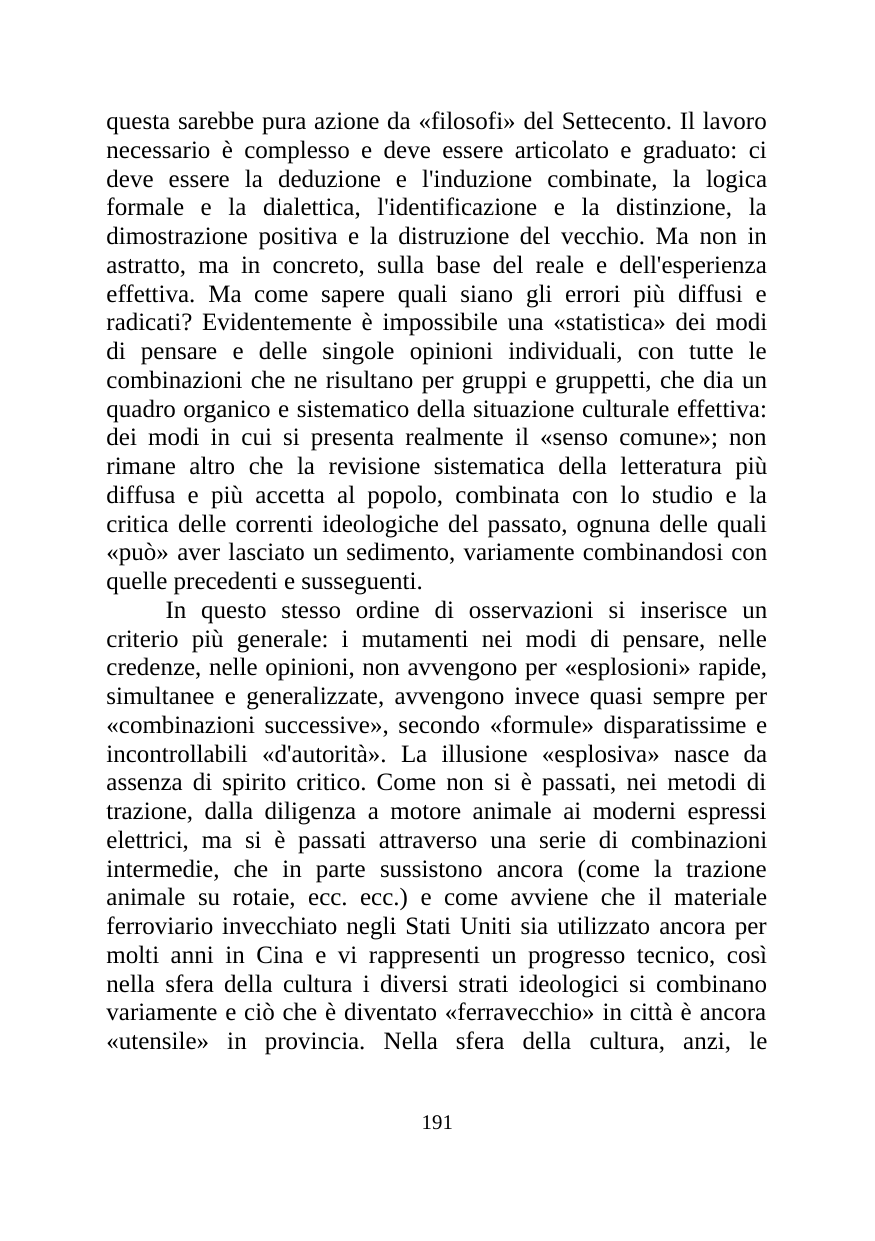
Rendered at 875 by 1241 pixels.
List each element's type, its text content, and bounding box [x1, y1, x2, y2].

text In questo stesso ordine di osservazioni si inserisce un criterio più generale: i mutamenti nei modi di pensare, nelle credenze, nelle opinioni, non avvengono per «esplosioni» rapide, simultanee e generalizzate, avvengono invece quasi sempre per «combinazioni successive», secondo «formule» disparatissime e incontrollabili «d'autorità». La illusione «esplosiva» nasce da assenza di spirito critico. Come non si è passati, nei metodi di trazione, dalla diligenza a motore animale ai moderni espressi elettrici, ma si è passati attraverso una serie di combinazioni intermedie, che in parte sussistono ancora (come la trazione animale su rotaie, ecc. ecc.) e come avviene che il materiale ferroviario invecchiato negli Stati Uniti sia utilizzato ancora per molti anni in Cina e vi rappresenti un progresso tecnico, così nella sfera della cultura i diversi strati ideologici si combinano variamente e ciò che è diventato «ferravecchio» in città è ancora «utensile» in provincia. Nella sfera della cultura, anzi, le [106, 595, 768, 1055]
text questa sarebbe pura azione da «filosofi» del Settecento. Il lavoro necessario è complesso e deve essere articolato e graduato: ci deve essere la deduzione e l'induzione combinate, la logica formale e la dialettica, l'identificazione e la distinzione, la dimostrazione positiva e la distruzione del vecchio. Ma non in astratto, ma in concreto, sulla base del reale e dell'esperienza effettiva. Ma come sapere quali siano gli errori più diffusi e radicati? Evidentemente è impossibile una «statistica» dei modi di pensare e delle singole opinioni individuali, con tutte le combinazioni che ne risultano per gruppi e gruppetti, che dia un quadro organico e sistematico della situazione culturale effettiva: dei modi in cui si presenta realmente il «senso comune»; non rimane altro che la revisione sistematica della letteratura più diffusa e più accetta al popolo, combinata con lo studio e la critica delle correnti ideologiche del passato, ognuna delle quali «può» aver lasciato un sedimento, variamente combinandosi con quelle precedenti e susseguenti. [106, 106, 768, 595]
